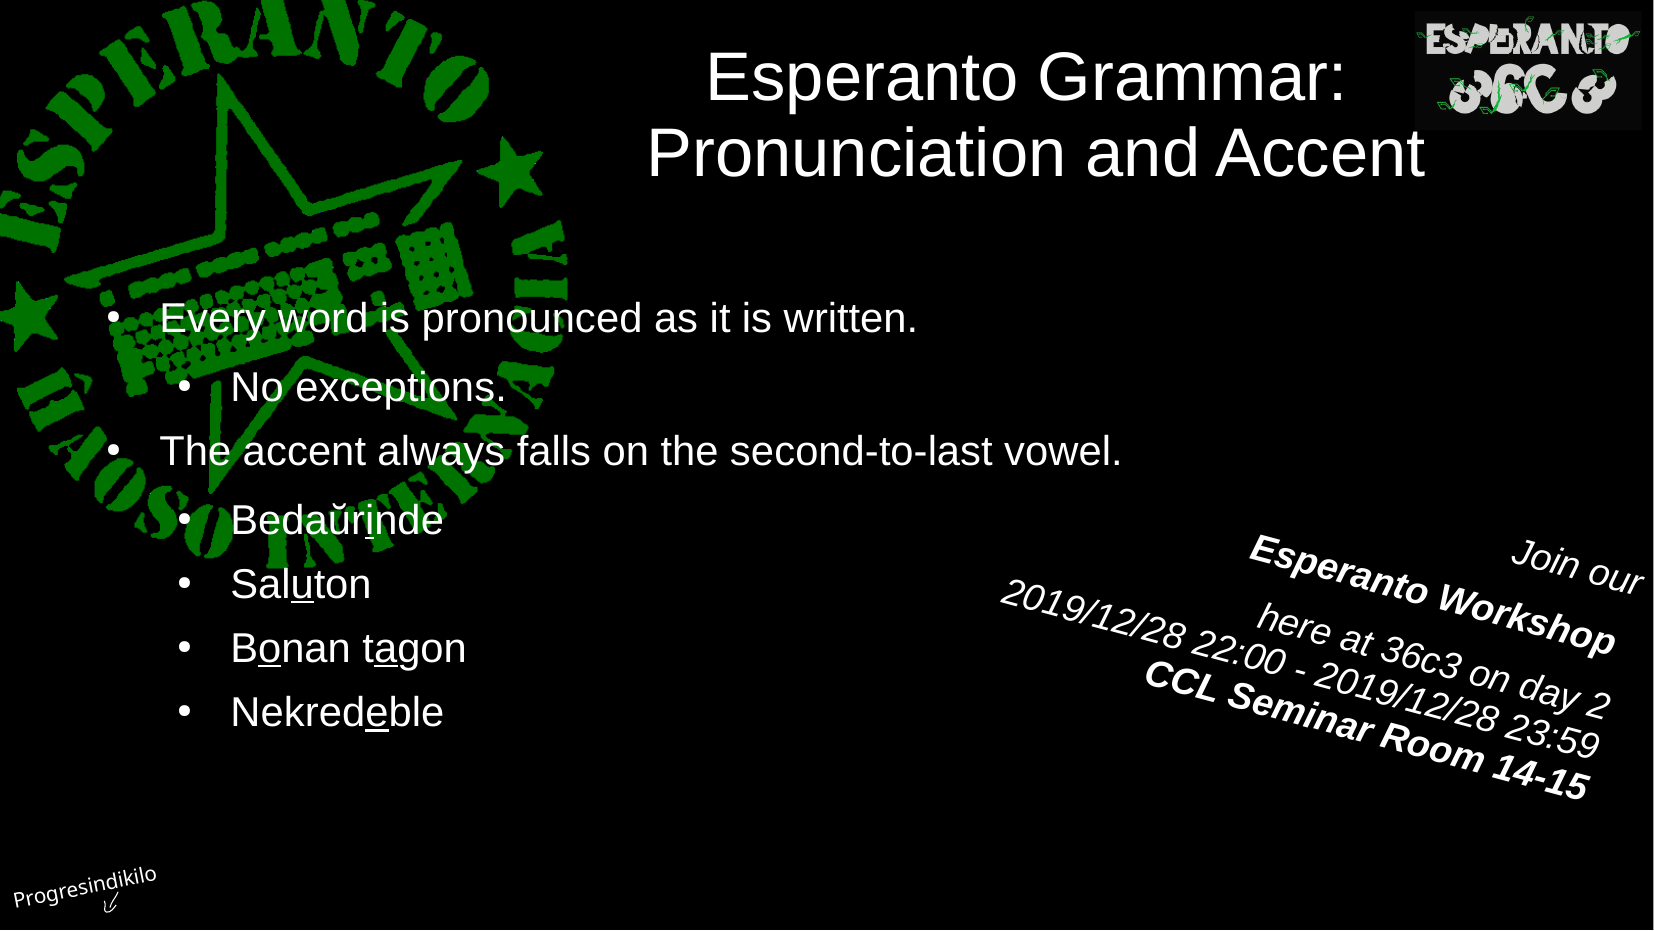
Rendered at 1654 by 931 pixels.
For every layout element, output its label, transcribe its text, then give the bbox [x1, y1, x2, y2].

list Join our Esperanto Workshop here at 36c3 on day 2 2019/12/28 22:00 - 2019/12/28 23:59 CCL Seminar Room 14-15 [879, 380, 1648, 878]
picture [0, 0, 591, 591]
title Esperanto Grammar: Pronunciation and Accent [501, 37, 1571, 193]
picture [1414, 11, 1642, 130]
list Every word is pronounced as it is written. No exceptions. The accent always falls on the second-to-last vowel. Bedaŭrinde Saluton Bonan tagon Nekredeble [88, 295, 1571, 869]
